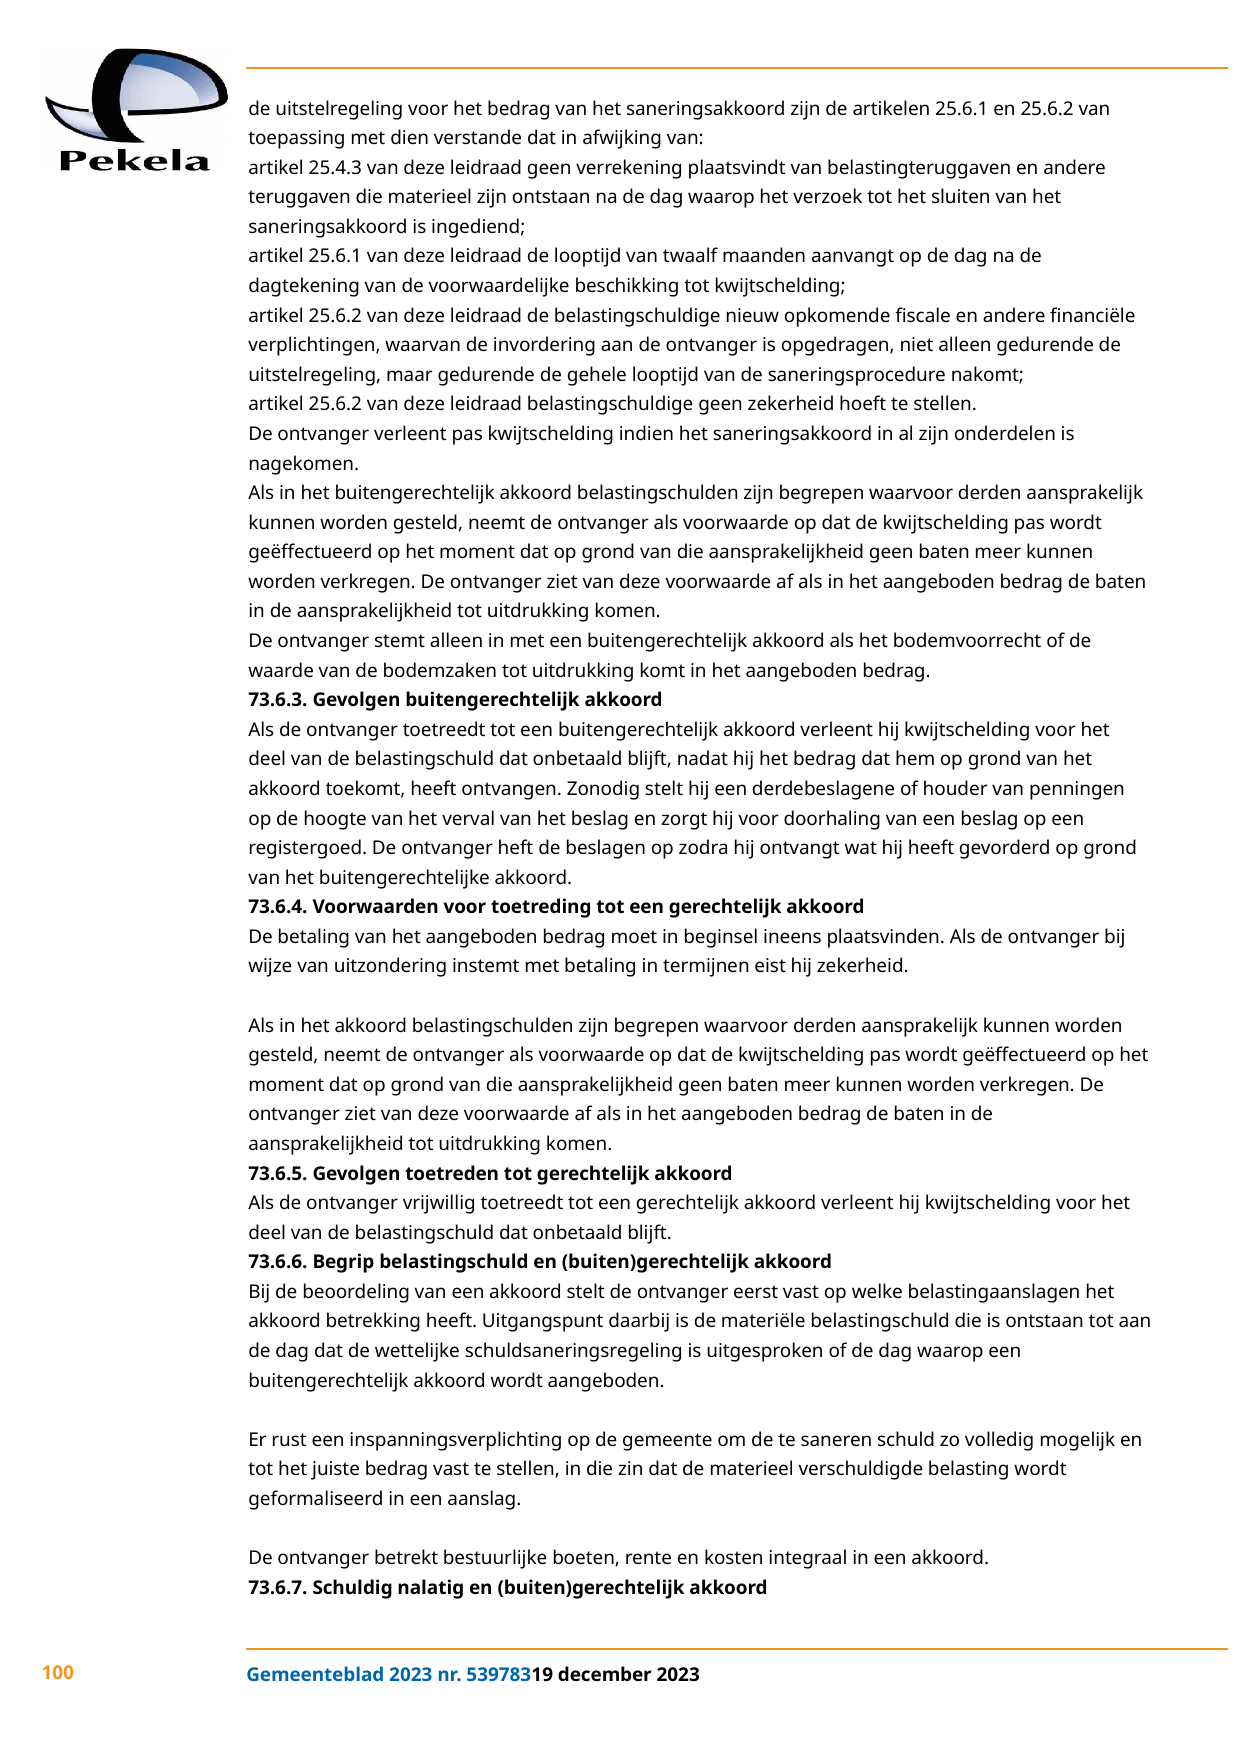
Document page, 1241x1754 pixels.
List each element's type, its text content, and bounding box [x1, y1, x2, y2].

text De ontvanger verleent pas kwijtschelding indien het saneringsakkoord in al zijn onderdelen is nagekomen. [248, 420, 1152, 476]
text Als in het akkoord belastingschulden zijn begrepen waarvoor derden aansprakelijk kunnen worden gesteld, neemt de ontvanger als voorwaarde op dat de kwijtschelding pas wordt geëffectueerd op het moment dat op grond van die aansprakelijkheid geen baten meer kunnen worden verkregen. De ontvanger ziet van deze voorwaarde af als in het aangeboden bedrag de baten in de aansprakelijkheid tot uitdrukking komen. [248, 1012, 1152, 1156]
text Als in het buitengerechtelijk akkoord belastingschulden zijn begrepen waarvoor derden aansprakelijk kunnen worden gesteld, neemt de ontvanger als voorwaarde op dat de kwijtschelding pas wordt geëffectueerd op het moment dat op grond van die aansprakelijkheid geen baten meer kunnen worden verkregen. De ontvanger ziet van deze voorwaarde af als in het aangeboden bedrag de baten in de aansprakelijkheid tot uitdrukking komen. [248, 479, 1152, 623]
picture [41, 47, 231, 172]
text artikel 25.4.3 van deze leidraad geen verrekening plaatsvindt van belastingteruggaven en andere teruggaven die materieel zijn ontstaan na de dag waarop het verzoek tot het sluiten van het saneringsakkoord is ingediend; [248, 154, 1152, 239]
text 73.6.7. Schuldig nalatig en (buiten)gerechtelijk akkoord [248, 1574, 1152, 1600]
text De betaling van het aangeboden bedrag moet in beginsel ineens plaatsvinden. Als de ontvanger bij wijze van uitzondering instemt met betaling in termijnen eist hij zekerheid. [248, 923, 1152, 978]
text 73.6.6. Begrip belastingschuld en (buiten)gerechtelijk akkoord [248, 1248, 1152, 1274]
text artikel 25.6.2 van deze leidraad de belastingschuldige nieuw opkomende fiscale en andere financiële verplichtingen, waarvan de invordering aan de ontvanger is opgedragen, niet alleen gedurende de uitstelregeling, maar gedurende de gehele looptijd van de saneringsprocedure nakomt; [248, 302, 1152, 387]
text de uitstelregeling voor het bedrag van het saneringsakkoord zijn de artikelen 25.6.1 en 25.6.2 van toepassing met dien verstande dat in afwijking van: [248, 95, 1152, 150]
text De ontvanger stemt alleen in met een buitengerechtelijk akkoord als het bodemvoorrecht of de waarde van de bodemzaken tot uitdrukking komt in het aangeboden bedrag. [248, 627, 1152, 683]
text Als de ontvanger vrijwillig toetreedt tot een gerechtelijk akkoord verleent hij kwijtschelding voor het deel van de belastingschuld dat onbetaald blijft. [248, 1189, 1152, 1245]
text 73.6.5. Gevolgen toetreden tot gerechtelijk akkoord [248, 1160, 1152, 1186]
text 73.6.4. Voorwaarden voor toetreding tot een gerechtelijk akkoord [248, 893, 1152, 919]
text Er rust een inspanningsverplichting op de gemeente om de te saneren schuld zo volledig mogelijk en tot het juiste bedrag vast te stellen, in die zin dat de materieel verschuldigde belasting wordt geformaliseerd in een aanslag. [248, 1426, 1152, 1511]
text artikel 25.6.2 van deze leidraad belastingschuldige geen zekerheid hoeft te stellen. [248, 391, 1152, 416]
text Als de ontvanger toetreedt tot een buitengerechtelijk akkoord verleent hij kwijtschelding voor het deel van de belastingschuld dat onbetaald blijft, nadat hij het bedrag dat hem op grond van het akkoord toekomt, heeft ontvangen. Zonodig stelt hij een derdebeslagene of houder van penningen op de hoogte van het verval van het beslag en zorgt hij voor doorhaling van een beslag op een registergoed. De ontvanger heft de beslagen op zodra hij ontvangt wat hij heeft gevorderd op grond van het buitengerechtelijke akkoord. [248, 716, 1152, 890]
text De ontvanger betrekt bestuurlijke boeten, rente en kosten integraal in een akkoord. [248, 1544, 1152, 1570]
text 73.6.3. Gevolgen buitengerechtelijk akkoord [248, 686, 1152, 712]
text Bij de beoordeling van een akkoord stelt de ontvanger eerst vast op welke belastingaanslagen het akkoord betrekking heeft. Uitgangspunt daarbij is de materiële belastingschuld die is ontstaan tot aan de dag dat de wettelijke schuldsaneringsregeling is uitgesproken of de dag waarop een buitengerechtelijk akkoord wordt aangeboden. [248, 1278, 1152, 1393]
text artikel 25.6.1 van deze leidraad de looptijd van twaalf maanden aanvangt op de dag na de dagtekening van de voorwaardelijke beschikking tot kwijtschelding; [248, 243, 1152, 298]
